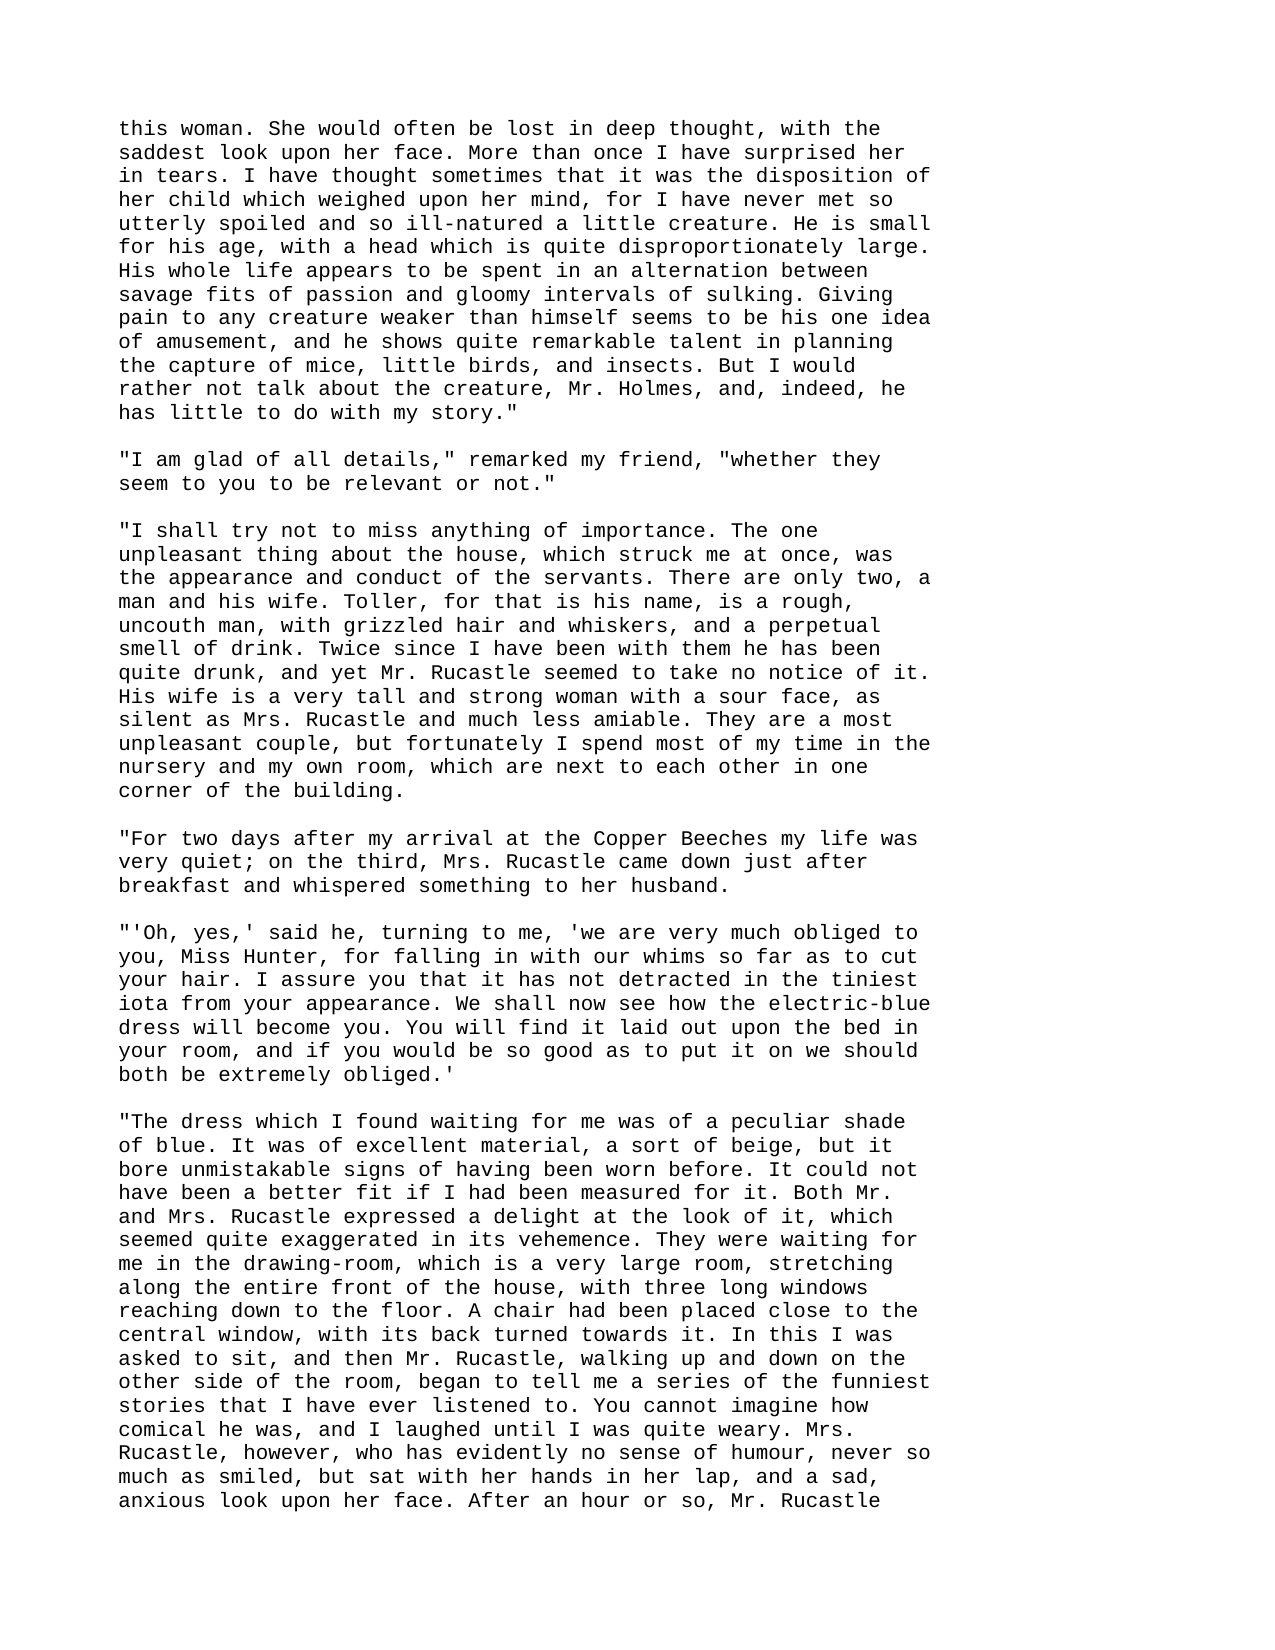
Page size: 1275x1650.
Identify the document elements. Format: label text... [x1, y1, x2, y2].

text pain to any creature weaker than himself seems to be his one idea [118, 307, 1157, 331]
text much as smiled, but sat with her hands in her lap, and a sad, [118, 1466, 1157, 1489]
text man and his wife. Toller, for that is his name, is a rough, [118, 591, 1157, 615]
text uncouth man, with grizzled hair and whiskers, and a perpetual [118, 615, 1157, 638]
text silent as Mrs. Rucastle and much less amiable. They are a most [118, 709, 1157, 733]
text "The dress which I found waiting for me was of a peculiar shade [118, 1111, 1157, 1135]
text in tears. I have thought sometimes that it was the disposition of [118, 165, 1157, 189]
text "For two days after my arrival at the Copper Beeches my life was [118, 827, 1157, 851]
text and Mrs. Rucastle expressed a delight at the look of it, which [118, 1206, 1157, 1229]
text seem to you to be relevant or not." [118, 473, 1157, 496]
text both be extremely obliged.' [118, 1064, 1157, 1088]
text other side of the room, began to tell me a series of the funniest [118, 1371, 1157, 1395]
text have been a better fit if I had been measured for it. Both Mr. [118, 1182, 1157, 1206]
text seemed quite exaggerated in its vehemence. They were waiting for [118, 1229, 1157, 1253]
text your room, and if you would be so good as to put it on we should [118, 1040, 1157, 1064]
text your hair. I assure you that it has not detracted in the tiniest [118, 969, 1157, 993]
text corner of the building. [118, 780, 1157, 804]
text me in the drawing-room, which is a very large room, stretching [118, 1253, 1157, 1277]
text of amusement, and he shows quite remarkable talent in planning [118, 331, 1157, 354]
text the appearance and conduct of the servants. There are only two, a [118, 567, 1157, 591]
text "I am glad of all details," remarked my friend, "whether they [118, 449, 1157, 473]
text comical he was, and I laughed until I was quite weary. Mrs. [118, 1419, 1157, 1442]
text central window, with its back turned towards it. In this I was [118, 1324, 1157, 1348]
text this woman. She would often be lost in deep thought, with the [118, 118, 1157, 142]
text quite drunk, and yet Mr. Rucastle seemed to take no notice of it. [118, 662, 1157, 686]
text you, Miss Hunter, for falling in with our whims so far as to cut [118, 946, 1157, 969]
text stories that I have ever listened to. You cannot imagine how [118, 1395, 1157, 1419]
text saddest look upon her face. More than once I have surprised her [118, 142, 1157, 165]
text iota from your appearance. We shall now see how the electric-blue [118, 993, 1157, 1017]
text "I shall try not to miss anything of importance. The one [118, 520, 1157, 544]
text anxious look upon her face. After an hour or so, Mr. Rucastle [118, 1489, 1157, 1513]
text along the entire front of the house, with three long windows [118, 1277, 1157, 1300]
text smell of drink. Twice since I have been with them he has been [118, 638, 1157, 662]
text nursery and my own room, which are next to each other in one [118, 757, 1157, 780]
text the capture of mice, little birds, and insects. But I would [118, 354, 1157, 378]
text unpleasant thing about the house, which struck me at once, was [118, 544, 1157, 567]
text asked to sit, and then Mr. Rucastle, walking up and down on the [118, 1348, 1157, 1371]
text His wife is a very tall and strong woman with a sour face, as [118, 686, 1157, 709]
text reaching down to the floor. A chair had been placed close to the [118, 1300, 1157, 1324]
text His whole life appears to be spent in an alternation between [118, 260, 1157, 284]
text bore unmistakable signs of having been worn before. It could not [118, 1158, 1157, 1182]
text rather not talk about the creature, Mr. Holmes, and, indeed, he [118, 378, 1157, 402]
text "'Oh, yes,' said he, turning to me, 'we are very much obliged to [118, 922, 1157, 946]
text Rucastle, however, who has evidently no sense of humour, never so [118, 1442, 1157, 1466]
text dress will become you. You will find it laid out upon the bed in [118, 1017, 1157, 1040]
text unpleasant couple, but fortunately I spend most of my time in the [118, 733, 1157, 757]
text utterly spoiled and so ill-natured a little creature. He is small [118, 213, 1157, 236]
text her child which weighed upon her mind, for I have never met so [118, 189, 1157, 213]
text savage fits of passion and gloomy intervals of sulking. Giving [118, 284, 1157, 307]
text very quiet; on the third, Mrs. Rucastle came down just after [118, 851, 1157, 875]
text for his age, with a head which is quite disproportionately large. [118, 236, 1157, 260]
text breakfast and whispered something to her husband. [118, 875, 1157, 898]
text of blue. It was of excellent material, a sort of beige, but it [118, 1135, 1157, 1158]
text has little to do with my story." [118, 402, 1157, 426]
